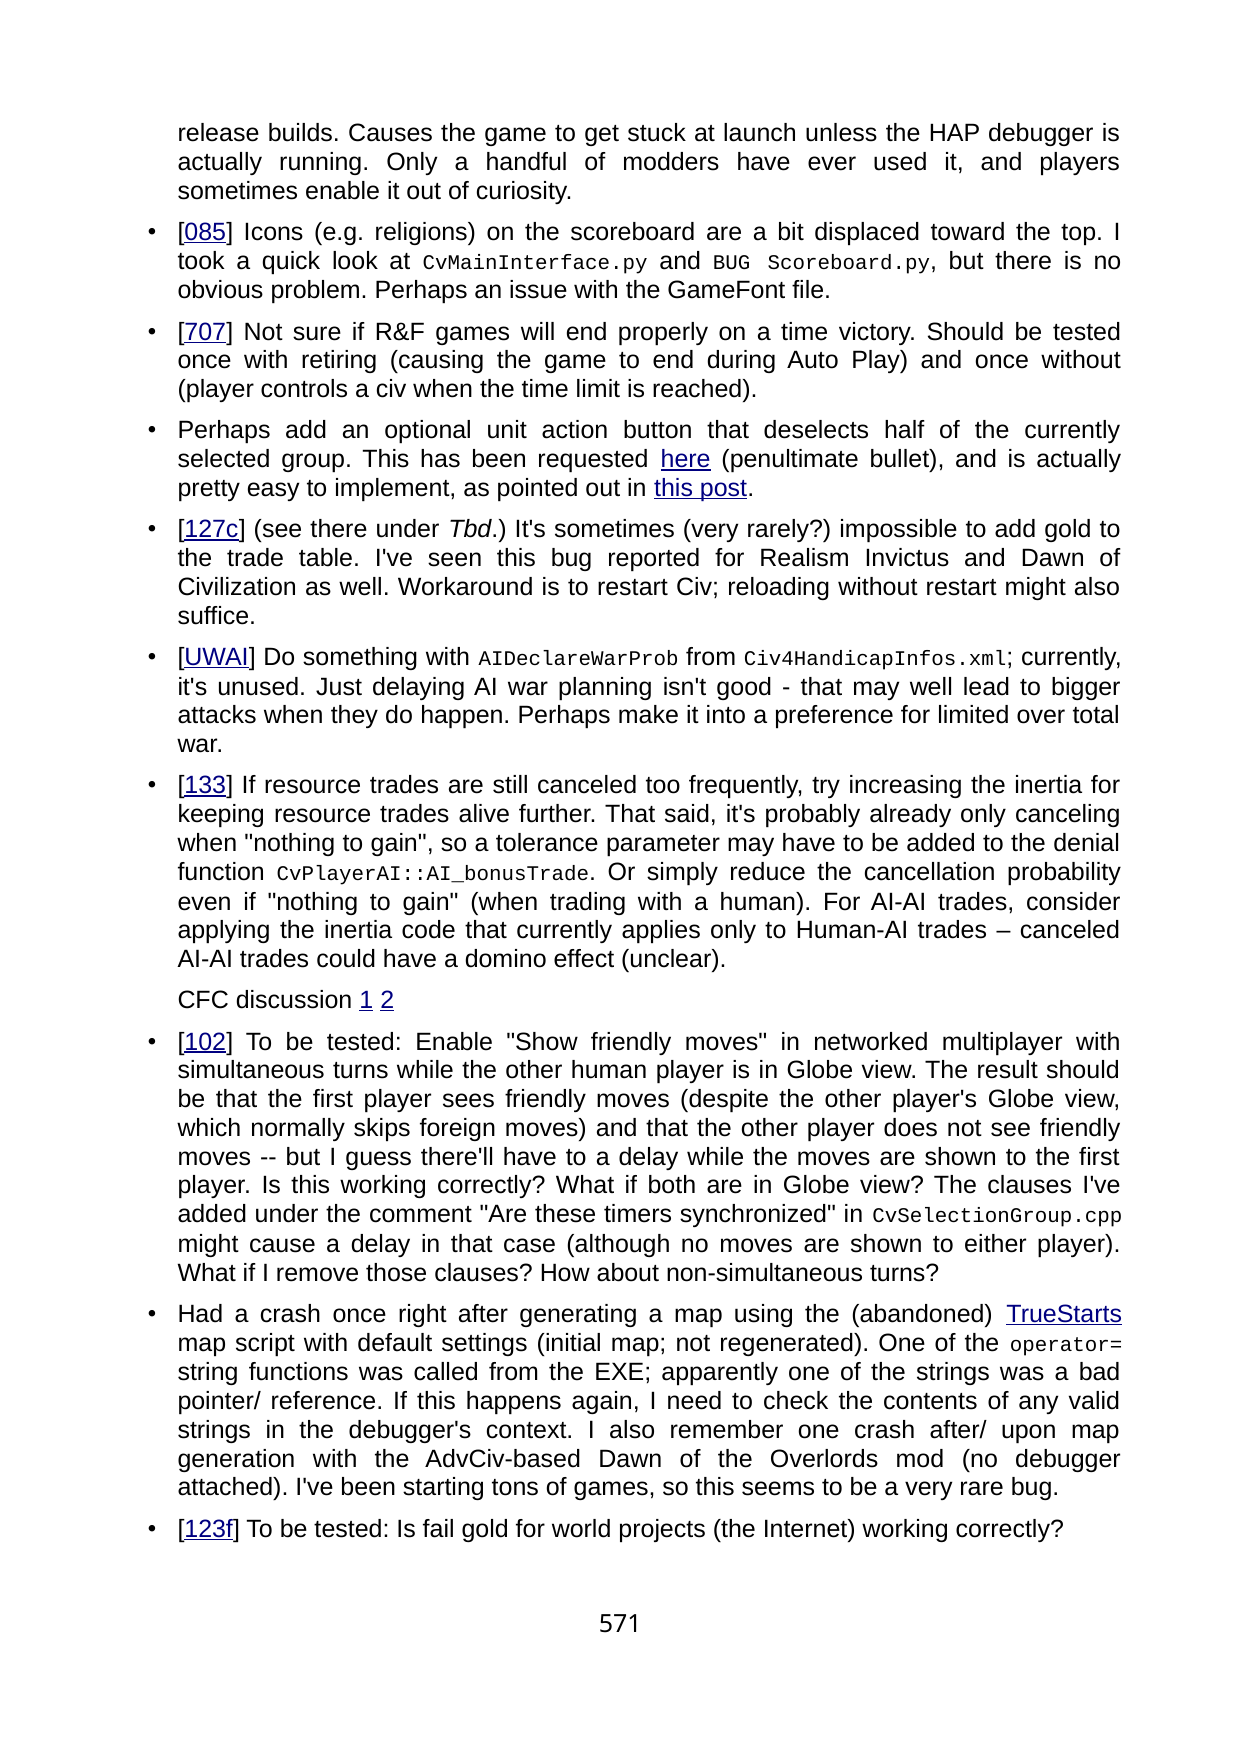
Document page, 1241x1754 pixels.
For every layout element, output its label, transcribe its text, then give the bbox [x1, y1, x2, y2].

list release builds. Causes the game to get stuck at launch unless the HAP debugger is actually running. Only a handful of modders have ever used it, and players sometimes enable it out of curiosity. [148, 118, 1122, 204]
list Had a crash once right after generating a map using the (abandoned) TrueStarts map script with default settings (initial map; not regenerated). One of the operator= string functions was called from the EXE; apparently one of the strings was a bad pointer/ reference. If this happens again, I need to check the contents of any valid strings in the debugger's context. I also remember one crash after/ upon map generation with the AdvCiv-based Dawn of the Overlords mod (no debugger attached). I've been starting tons of games, so this seems to be a very rare bug. [148, 1299, 1122, 1501]
list Perhaps add an optional unit action button that deselects half of the currently selected group. This has been requested here (penultimate bullet), and is actually pretty easy to implement, as pointed out in this post. [148, 416, 1122, 502]
list [085] Icons (e.g. religions) on the scoreboard are a bit displaced toward the top. I took a quick look at CvMainInterface.py and BUG Scoreboard.py, but there is no obvious problem. Perhaps an issue with the GameFont file. [148, 217, 1122, 304]
list [133] If resource trades are still canceled too frequently, try increasing the inertia for keeping resource trades alive further. That said, it's probably already only canceling when "nothing to gain", so a tolerance parameter may have to be added to the denial function CvPlayerAI::AI_bonusTrade. Or simply reduce the cancellation probability even if "nothing to gain" (when trading with a human). For AI-AI trades, consider applying the inertia code that currently applies only to Human-AI trades – canceled AI-AI trades could have a domino effect (unclear). [148, 770, 1122, 973]
list CFC discussion 1 2 [148, 985, 1122, 1014]
list [707] Not sure if R&F games will end properly on a time victory. Should be tested once with retiring (causing the game to end during Auto Play) and once without (player controls a civ when the time limit is reached). [148, 317, 1122, 403]
list [127c] (see there under Tbd.) It's sometimes (very rarely?) impossible to add gold to the trade table. I've seen this bug reported for Realism Invictus and Dawn of Civilization as well. Workaround is to restart Civ; reloading without restart might also suffice. [148, 514, 1122, 629]
list [UWAI] Do something with AIDeclareWarProb from Civ4HandicapInfos.xml; currently, it's unused. Just delaying AI war planning isn't good - that may well lead to bigger attacks when they do happen. Perhaps make it into a preference for limited over total war. [148, 642, 1122, 758]
list [102] To be tested: Enable "Show friendly moves" in networked multiplayer with simultaneous turns while the other human player is in Globe view. The result should be that the first player sees friendly moves (despite the other player's Globe view, which normally skips foreign moves) and that the other player does not see friendly moves -- but I guess there'll have to a delay while the moves are shown to the first player. Is this working correctly? What if both are in Globe view? The clauses I've added under the comment "Are these timers synchronized" in CvSelectionGroup.cpp might cause a delay in that case (although no moves are shown to either player). What if I remove those clauses? How about non-simultaneous turns? [148, 1026, 1122, 1286]
list [123f] To be tested: Is fail gold for world projects (the Internet) working correctly? [148, 1513, 1122, 1542]
